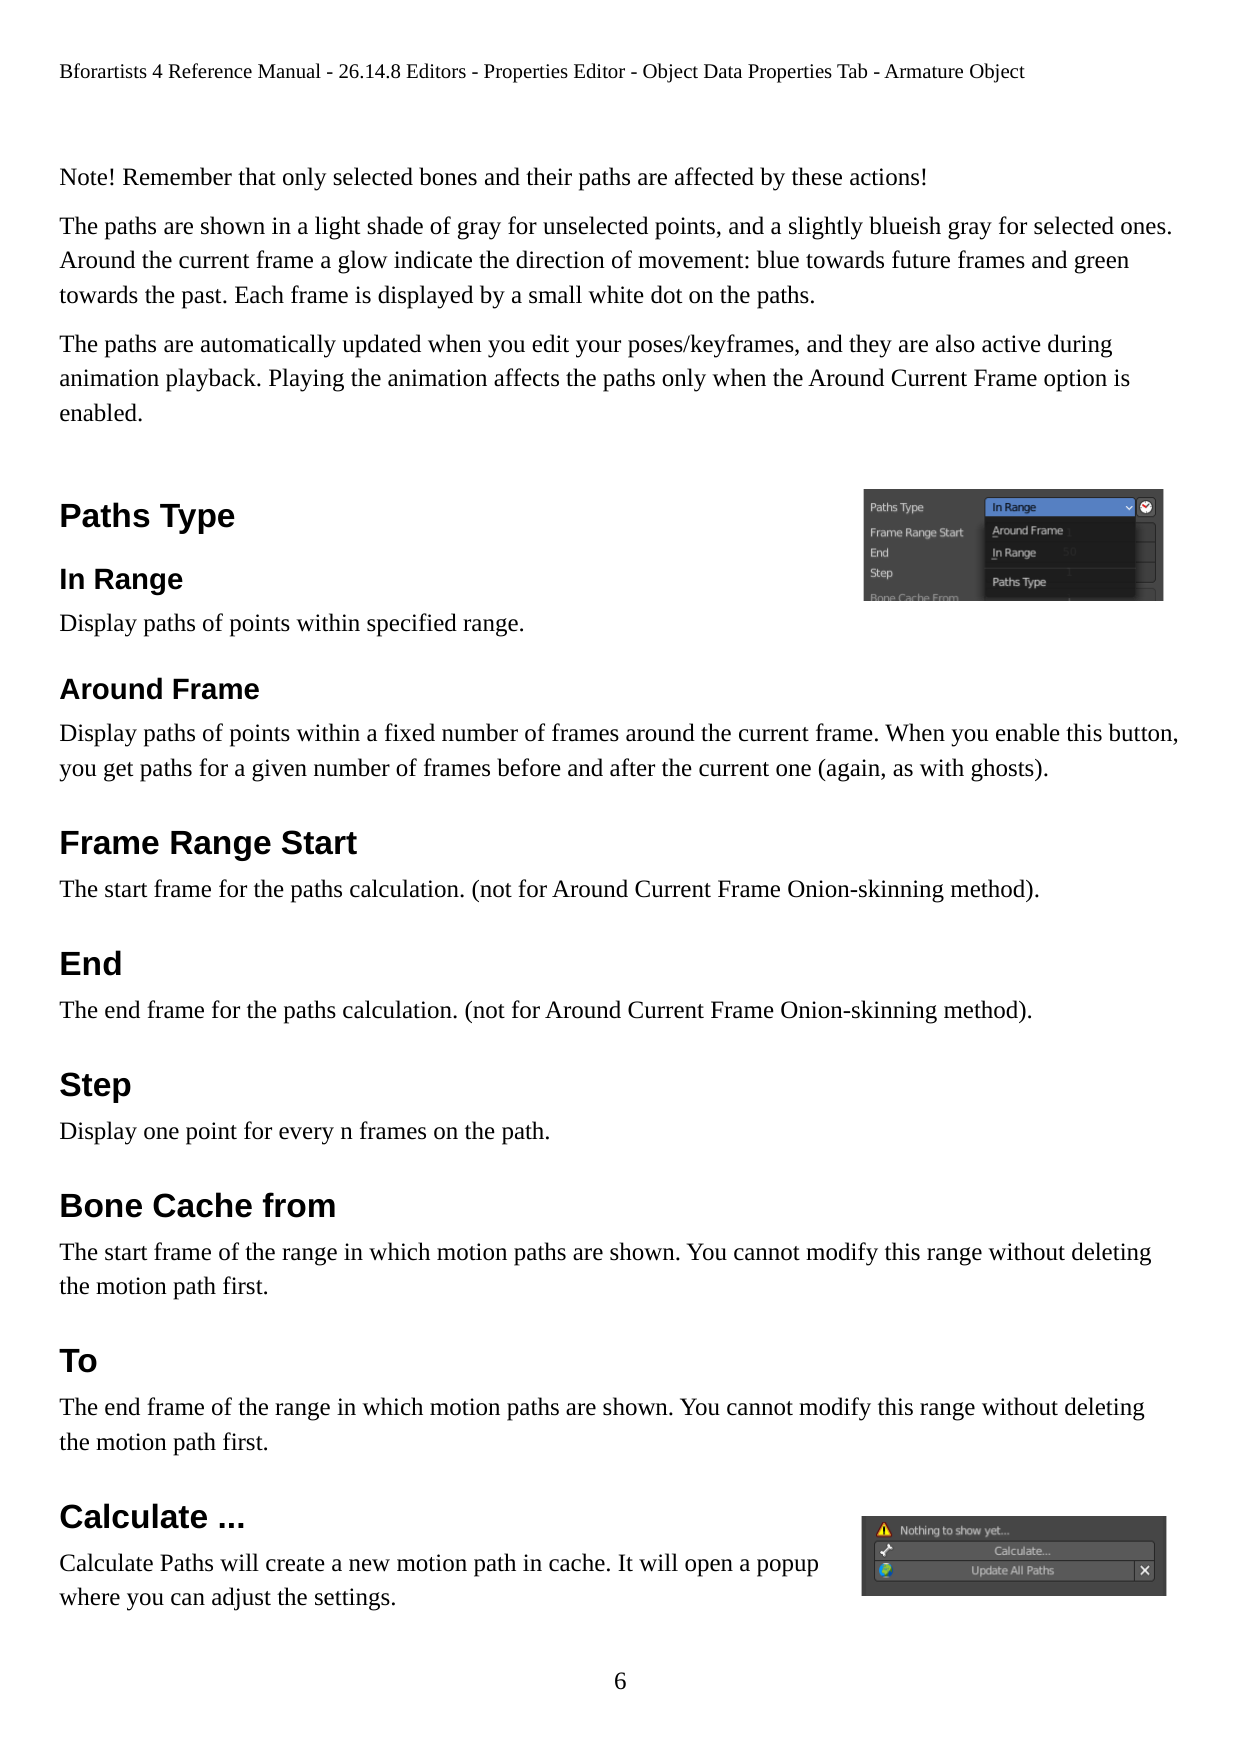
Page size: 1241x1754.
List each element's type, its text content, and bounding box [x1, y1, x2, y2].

subtitle Calculate ... [59, 1497, 1181, 1535]
text The paths are shown in a light shade of gray for unselected points, and a slightly blueish gray for selected ones. Around the current frame a glow indicate the direction of movement: blue towards future frames and green towards the past. Each frame is displayed by a small white dot on the paths. [59, 211, 1181, 308]
subtitle Bone Cache from [59, 1186, 1181, 1224]
subtitle [1164, 562, 1181, 596]
subtitle Paths Type [59, 496, 863, 535]
subtitle In Range [59, 562, 863, 596]
subtitle Around Frame [59, 672, 1181, 706]
text Calculate Paths will create a new motion path in cache. It will open a popup where you can adjust the settings. [59, 1548, 1181, 1611]
picture [861, 1516, 1167, 1596]
text The end frame for the paths calculation. (not for Around Current Frame Onion-skinning method). [59, 995, 1181, 1023]
text Display one point for every n frames on the path. [59, 1116, 1181, 1144]
text The start frame of the range in which motion paths are shown. You cannot modify this range without deleting the motion path first. [59, 1237, 1181, 1300]
text The paths are automatically updated when you edit your poses/keyframes, and they are also active during animation playback. Playing the animation affects the paths only when the Around Current Frame option is enabled. [59, 329, 1181, 426]
picture [863, 489, 1164, 601]
text The end frame of the range in which motion paths are shown. You cannot modify this range without deleting the motion path first. [59, 1392, 1181, 1456]
subtitle Frame Range Start [59, 823, 1181, 861]
text Display paths of points within specified range. [59, 608, 1181, 637]
subtitle [1164, 496, 1181, 535]
text Note! Remember that only selected bones and their paths are affected by these actions! [59, 162, 1181, 190]
text Display paths of points within a fixed number of frames around the current frame. When you enable this button, you get paths for a given number of frames before and after the current one (again, as with ghosts). [59, 718, 1181, 781]
subtitle End [59, 944, 1181, 982]
text The start frame for the paths calculation. (not for Around Current Frame Onion-skinning method). [59, 874, 1181, 902]
subtitle Step [59, 1065, 1181, 1103]
subtitle To [59, 1341, 1181, 1380]
